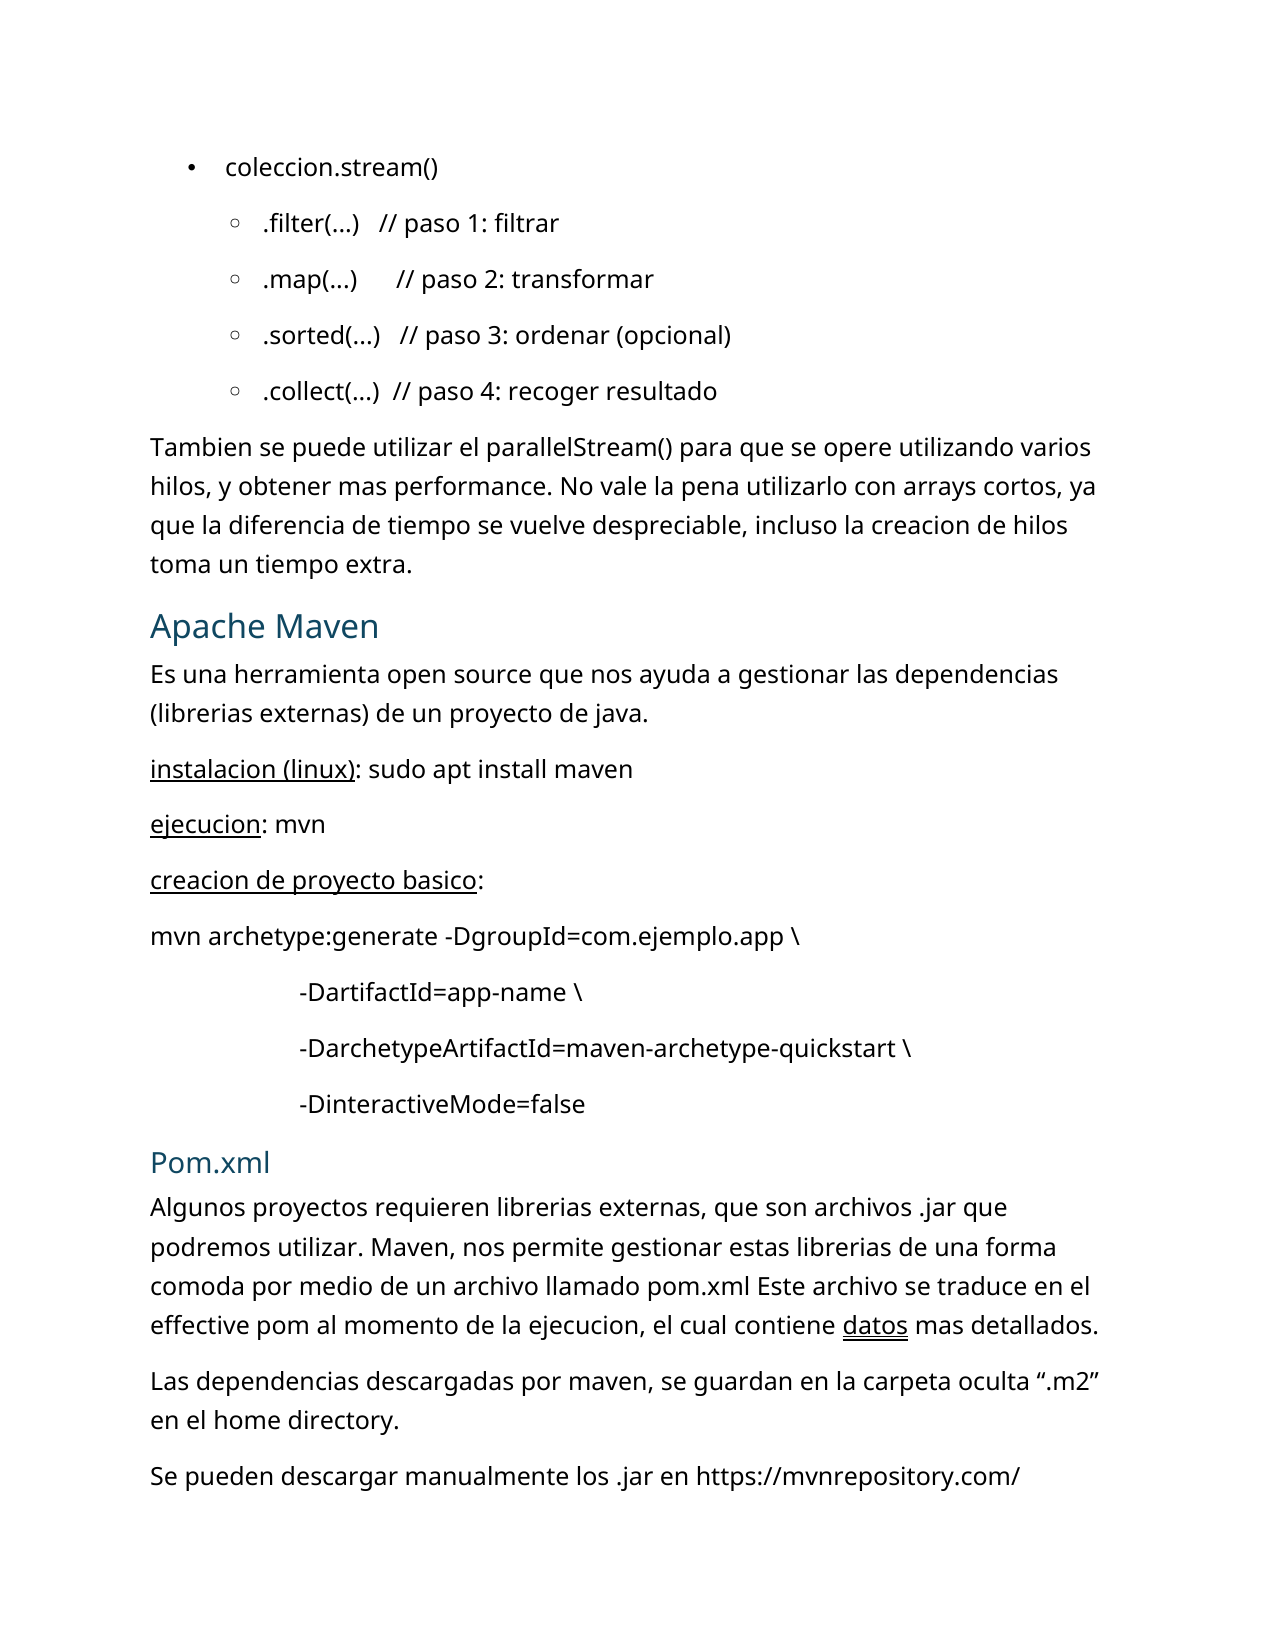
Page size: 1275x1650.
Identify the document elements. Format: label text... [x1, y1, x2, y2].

subtitle Apache Maven [150, 602, 1125, 648]
text ejecucion: mvn [150, 807, 1125, 841]
text mvn archetype:generate -DgroupId=com.ejemplo.app \ [150, 919, 1125, 953]
text Las dependencias descargadas por maven, se guardan en la carpeta oculta “.m2” en el home directory. [150, 1363, 1125, 1437]
text creacion de proyecto basico: [150, 863, 1125, 897]
subtitle Pom.xml [150, 1142, 1125, 1182]
text Tambien se puede utilizar el parallelStream() para que se opere utilizando varios hilos, y obtener mas performance. No vale la pena utilizarlo con arrays cortos, ya que la diferencia de tiempo se vuelve despreciable, incluso la creacion de hilos toma un tiempo extra. [150, 429, 1125, 581]
text -DartifactId=app-name \ [150, 974, 1125, 1009]
text instalacion (linux): sudo apt install maven [150, 751, 1125, 785]
list .sorted(...) // paso 3: ordenar (opcional) [225, 317, 1125, 352]
text -DinteractiveMode=false [150, 1086, 1125, 1120]
text Algunos proyectos requieren librerias externas, que son archivos .jar que podremos utilizar. Maven, nos permite gestionar estas librerias de una forma comoda por medio de un archivo llamado pom.xml Este archivo se traduce en el effective pom al momento de la ejecucion, el cual contiene datos mas detallados. [150, 1190, 1125, 1342]
text Es una herramienta open source que nos ayuda a gestionar las dependencias (librerias externas) de un proyecto de java. [150, 656, 1125, 729]
list .map(...) // paso 2: transformar [225, 262, 1125, 296]
list .filter(...) // paso 1: filtrar [225, 206, 1125, 240]
text -DarchetypeArtifactId=maven-archetype-quickstart \ [150, 1030, 1125, 1064]
text Se pueden descargar manualmente los .jar en https://mvnrepository.com/ [150, 1458, 1125, 1492]
list .collect(...) // paso 4: recoger resultado [225, 373, 1125, 407]
list coleccion.stream() [187, 150, 1125, 184]
